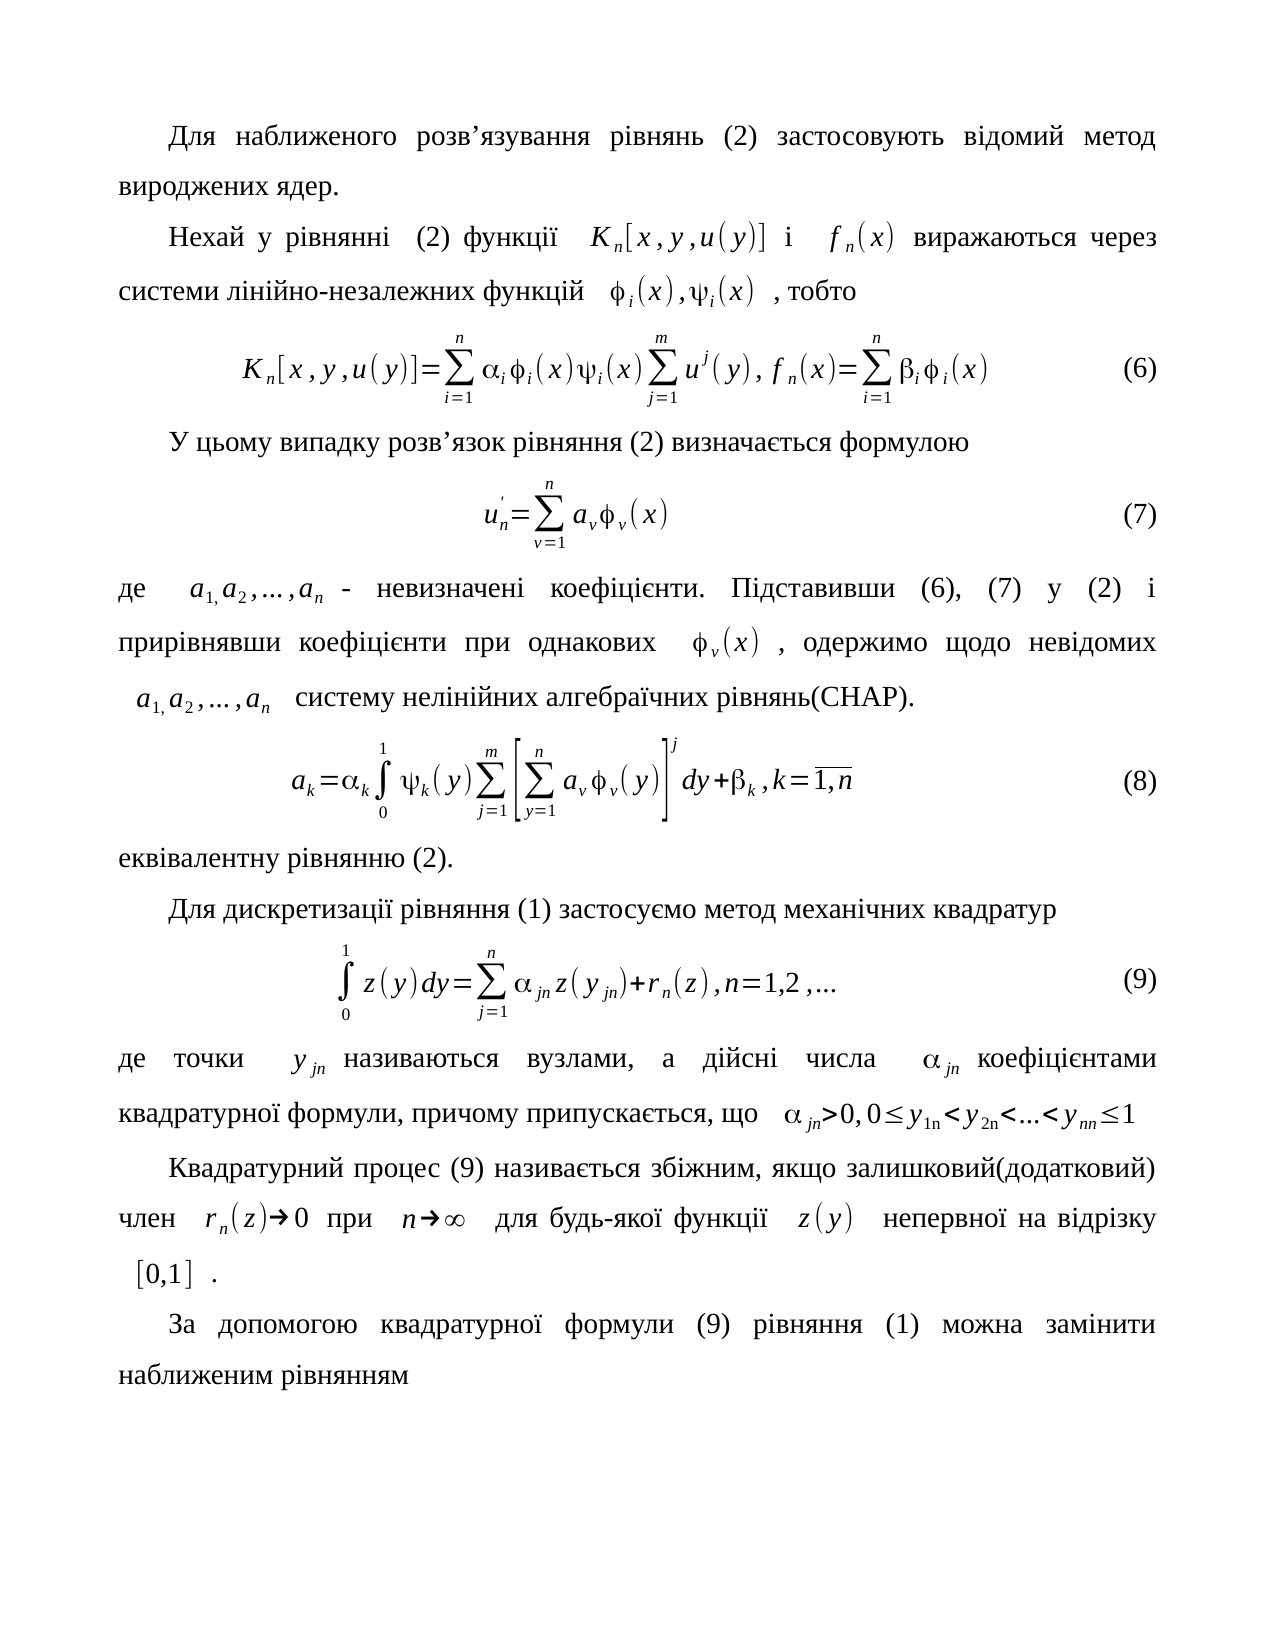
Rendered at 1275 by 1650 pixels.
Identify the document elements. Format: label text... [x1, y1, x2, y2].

text У цьому випадку розв’язок рівняння (2) визначається формулою [118, 424, 1157, 457]
text (6) [118, 328, 1157, 407]
text За допомогою квадратурної формули (9) рівняння (1) можна замінити наближеним рівнянням [118, 1306, 1157, 1390]
text Квадратурний процес (9) називається збіжним, якщо залишковий(додатковий) член при для будь-якої функції непервної на відрізку . [118, 1150, 1157, 1290]
text еквівалентну рівнянню (2). [118, 840, 1157, 874]
text де - невизначені коефіцієнти. Підставивши (6), (7) у (2) і прирівнявши коефіцієнти при однакових , одержимо щодо невідомих систему нелінійних алгебраїчних рівнянь(СНАР). [118, 570, 1157, 717]
text Для наближеного розв’язування рівнянь (2) застосовують відомий метод вироджених ядер. [118, 118, 1157, 202]
text Для дискретизації рівняння (1) застосуємо метод механічних квадратур [118, 891, 1157, 924]
text (7) [118, 474, 1157, 553]
text де точки називаються вузлами, а дійсні числа коефіцієнтами квадратурної формули, причому припускається, що [118, 1041, 1157, 1133]
text Нехай у рівнянні (2) функції і виражаються через системи лінійно-незалежних функцій , тобто [118, 219, 1157, 311]
text (8) [118, 734, 1157, 824]
text (9) [118, 941, 1157, 1024]
